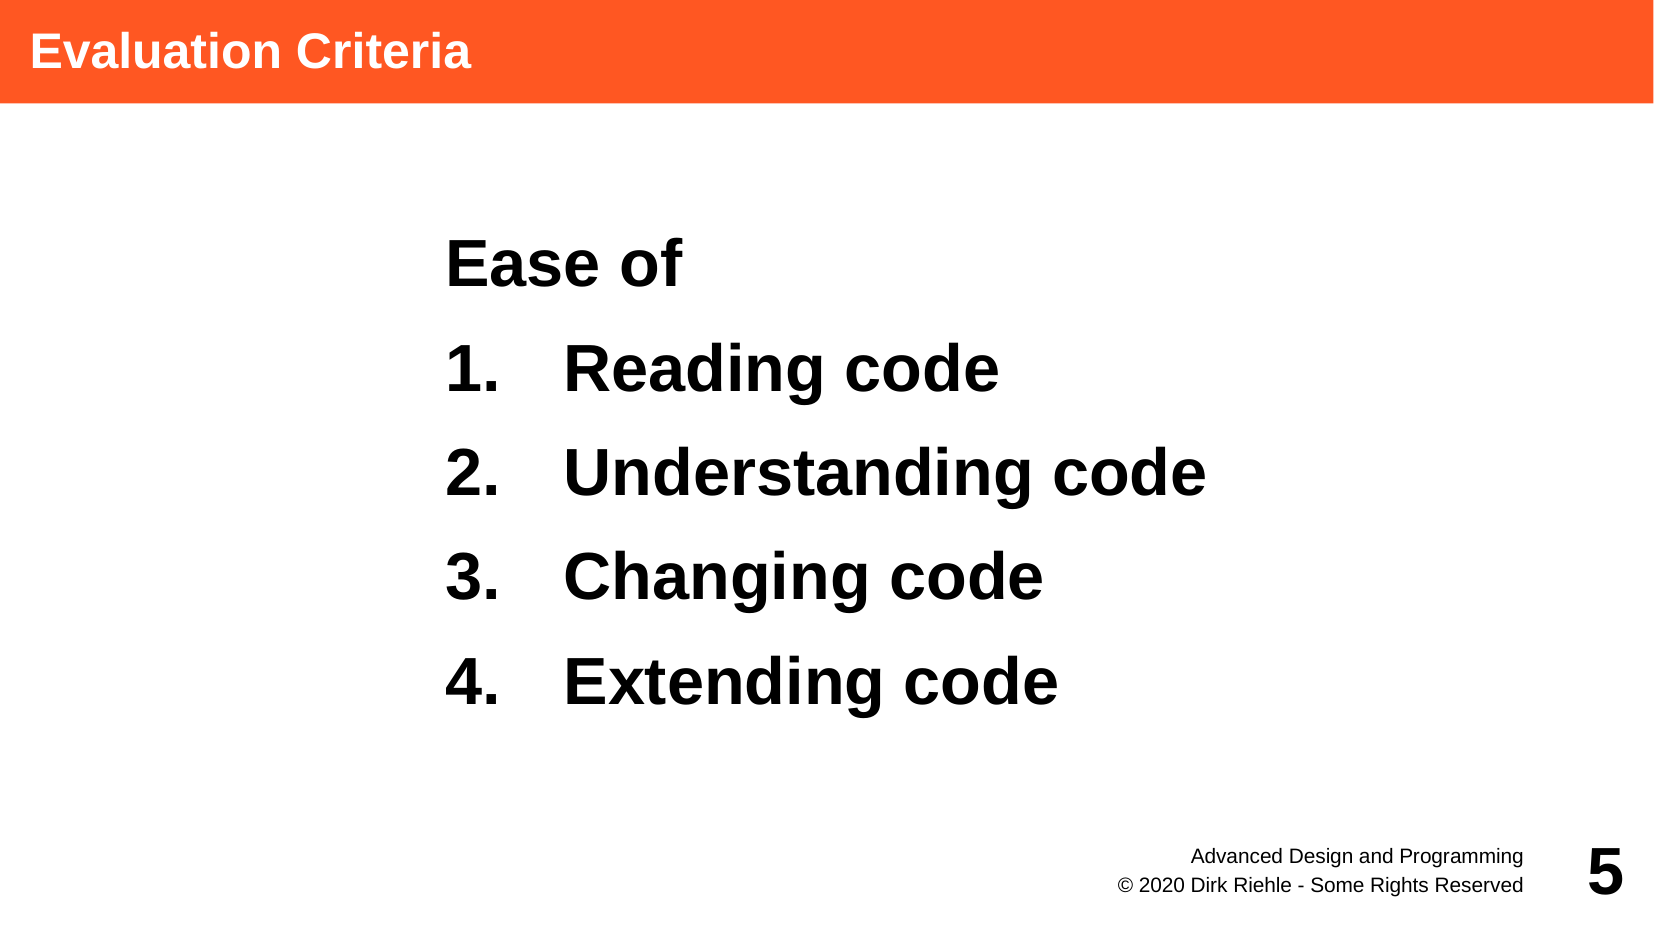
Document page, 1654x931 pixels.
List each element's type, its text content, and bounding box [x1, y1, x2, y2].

title Evaluation Criteria [0, 0, 1654, 104]
subtitle Ease of Reading code Understanding code Changing code Extending code [29, 132, 1625, 813]
